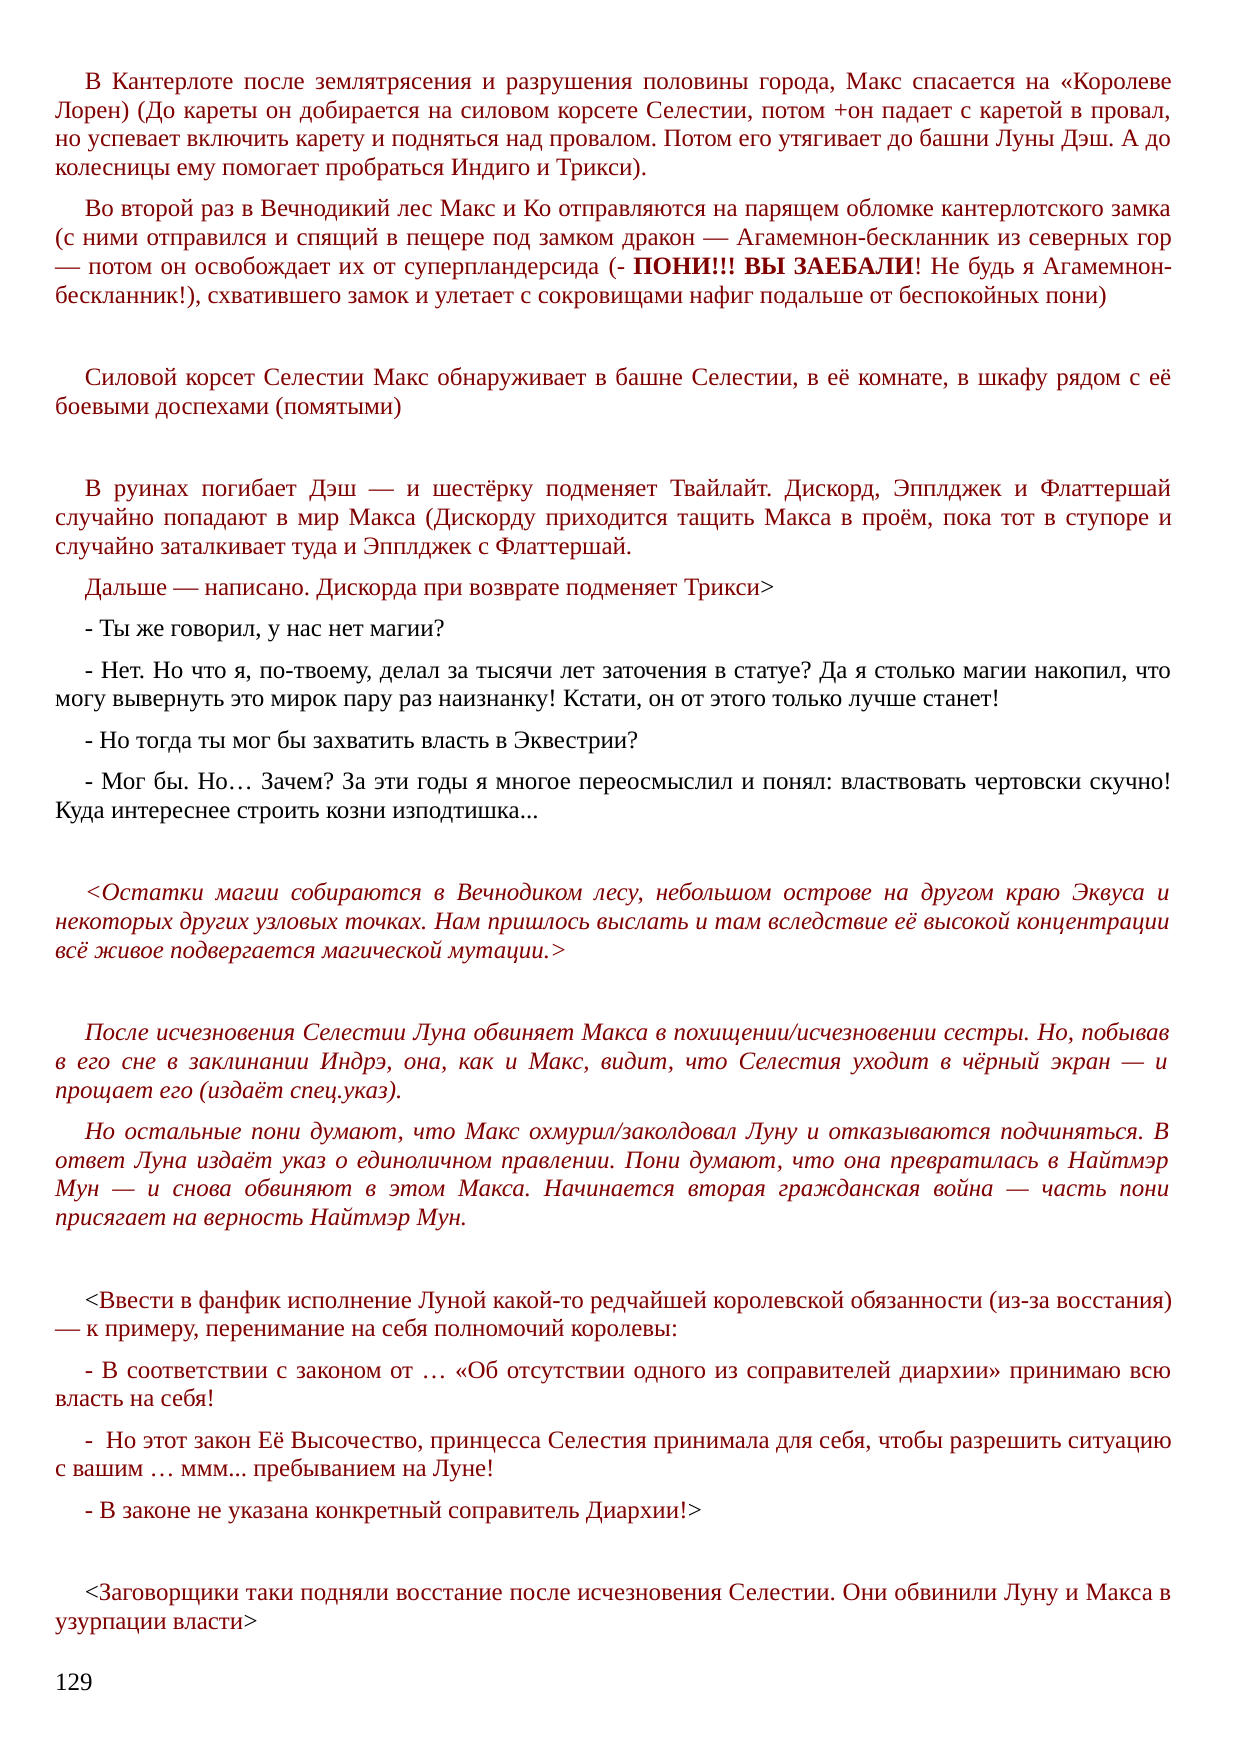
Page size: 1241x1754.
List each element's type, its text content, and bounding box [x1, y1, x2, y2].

text - Ты же говорил, у нас нет магии? [55, 613, 1173, 642]
text - В законе не указана конкретный соправитель Диархии!> [55, 1495, 1173, 1523]
text <Остатки магии собираются в Вечнодиком лесу, небольшом острове на другом краю Эквуса и некоторых других узловых точках. Нам пришлось выслать и там вследствие её высокой концентрации всё живое подвергается магической мутации.> [55, 877, 1173, 963]
text <Ввести в фанфик исполнение Луной какой-то редчайшей королевской обязанности (из-за восстания) — к примеру, перенимание на себя полномочий королевы: [55, 1285, 1173, 1342]
text <Заговорщики таки подняли восстание после исчезновения Селестии. Они обвинили Луну и Макса в узурпации власти> [55, 1577, 1173, 1635]
text Силовой корсет Селестии Макс обнаруживает в башне Селестии, в её комнате, в шкафу рядом с её боевыми доспехами (помятыми) [55, 362, 1173, 420]
text - Нет. Но что я, по-твоему, делал за тысячи лет заточения в статуе? Да я столько магии накопил, что могу вывернуть это мирок пару раз наизнанку! Кстати, он от этого только лучше станет! [55, 655, 1173, 712]
text Дальше — написано. Дискорда при возврате подменяет Трикси> [55, 572, 1173, 601]
text - Но тогда ты мог бы захватить власть в Эквестрии? [55, 725, 1173, 753]
text - Но этот закон Её Высочество, принцесса Селестия принимала для себя, чтобы разрешить ситуацию с вашим … ммм... пребыванием на Луне! [55, 1425, 1173, 1482]
text В Кантерлоте после землятрясения и разрушения половины города, Макс спасается на «Королеве Лорен) (До кареты он добирается на силовом корсете Селестии, потом +он падает с каретой в провал, но успевает включить карету и подняться над провалом. Потом его утягивает до башни Луны Дэш. А до колесницы ему помогает пробраться Индиго и Трикси). [55, 66, 1173, 181]
text В руинах погибает Дэш — и шестёрку подменяет Твайлайт. Дискорд, Эпплджек и Флаттершай случайно попадают в мир Макса (Дискорду приходится тащить Макса в проём, пока тот в ступоре и случайно заталкивает туда и Эпплджек с Флаттершай. [55, 473, 1173, 560]
text - Мог бы. Но… Зачем? За эти годы я многое переосмыслил и понял: властвовать чертовски скучно! Куда интереснее строить козни изподтишка... [55, 766, 1173, 823]
text После исчезновения Селестии Луна обвиняет Макса в похищении/исчезновении сестры. Но, побывав в его сне в заклинании Индрэ, она, как и Макс, видит, что Селестия уходит в чёрный экран — и прощает его (издаёт спец.указ). [55, 1017, 1173, 1103]
text Но остальные пони думают, что Макс охмурил/заколдовал Луну и отказываются подчиняться. В ответ Луна издаёт указ о единоличном правлении. Пони думают, что она превратилась в Найтмэр Мун — и снова обвиняют в этом Макса. Начинается вторая гражданская война — часть пони присягает на верность Найтмэр Мун. [55, 1116, 1173, 1231]
text - В соответствии с законом от … «Об отсутствии одного из соправителей диархии» принимаю всю власть на себя! [55, 1355, 1173, 1412]
text Во второй раз в Вечнодикий лес Макс и Ко отправляются на парящем обломке кантерлотского замка (с ними отправился и спящий в пещере под замком дракон — Агамемнон-бескланник из северных гор — потом он освобождает их от суперпландерсида (- ПОНИ!!! ВЫ ЗАЕБАЛИ! Не будь я Агамемнон-бескланник!), схватившего замок и улетает с сокровищами нафиг подальше от беспокойных пони) [55, 193, 1173, 308]
